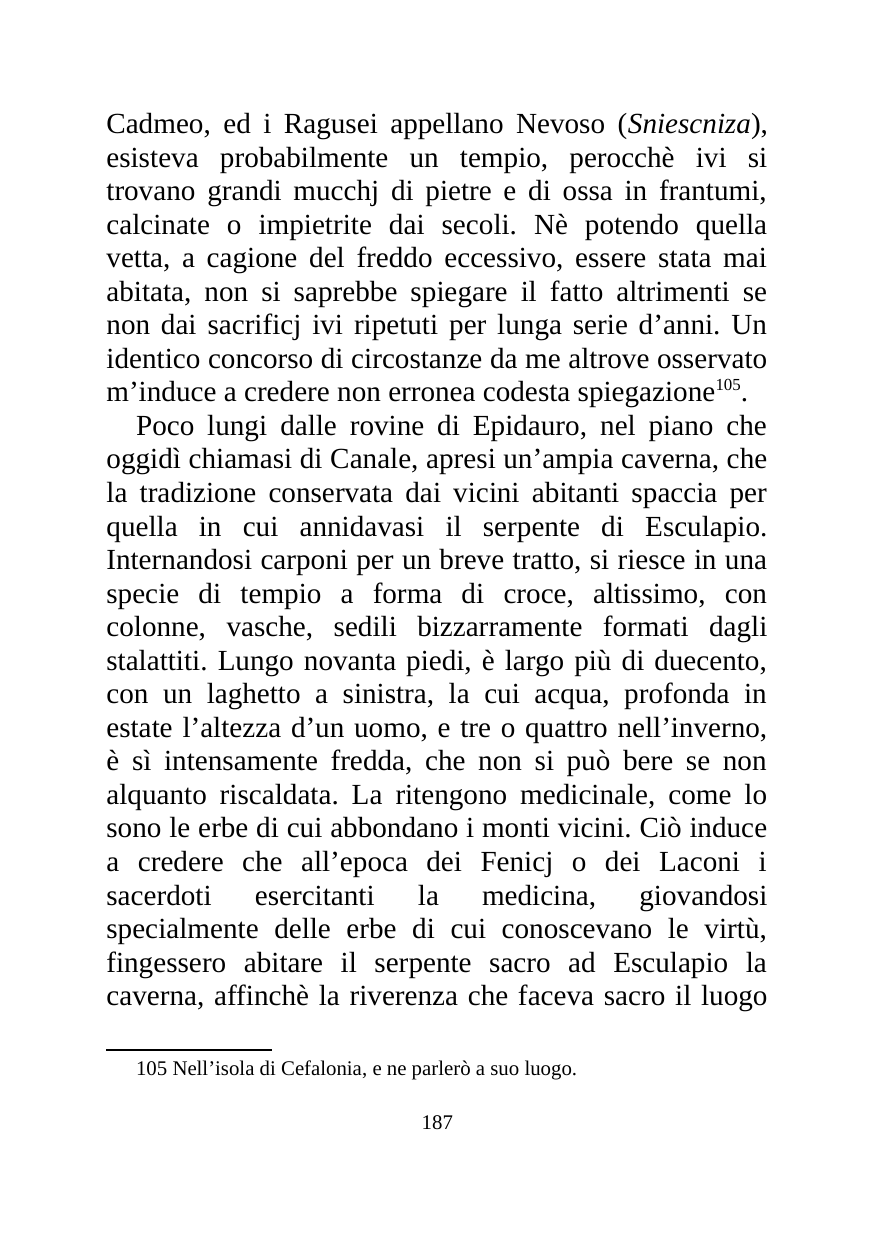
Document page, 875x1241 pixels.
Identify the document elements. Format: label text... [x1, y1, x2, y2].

text Poco lungi dalle rovine di Epidauro, nel piano che oggidì chiamasi di Canale, apresi un’ampia caverna, che la tradizione conservata dai vicini abitanti spaccia per quella in cui annidavasi il serpente di Esculapio. Internandosi carponi per un breve tratto, si riesce in una specie di tempio a forma di croce, altissimo, con colonne, vasche, sedili bizzarramente formati dagli stalattiti. Lungo novanta piedi, è largo più di duecento, con un laghetto a sinistra, la cui acqua, profonda in estate l’altezza d’un uomo, e tre o quattro nell’inverno, è sì intensamente fredda, che non si può bere se non alquanto riscaldata. La ritengono medicinale, come lo sono le erbe di cui abbondano i monti vicini. Ciò induce a credere che all’epoca dei Fenicj o dei Laconi i sacerdoti esercitanti la medicina, giovandosi specialmente delle erbe di cui conoscevano le virtù, fingessero abitare il serpente sacro ad Esculapio la caverna, affinchè la riverenza che faceva sacro il luogo [106, 408, 768, 1012]
text Nell’isola di Cefalonia, e ne parlerò a suo luogo. [106, 1056, 768, 1080]
text Cadmeo, ed i Ragusei appellano Nevoso (Sniescniza), esisteva probabilmente un tempio, perocchè ivi si trovano grandi mucchj di pietre e di ossa in frantumi, calcinate o impietrite dai secoli. Nè potendo quella vetta, a cagione del freddo eccessivo, essere stata mai abitata, non si saprebbe spiegare il fatto altrimenti se non dai sacrificj ivi ripetuti per lunga serie d’anni. Un identico concorso di circostanze da me altrove osservato m’induce a credere non erronea codesta spiegazione. [106, 106, 768, 408]
